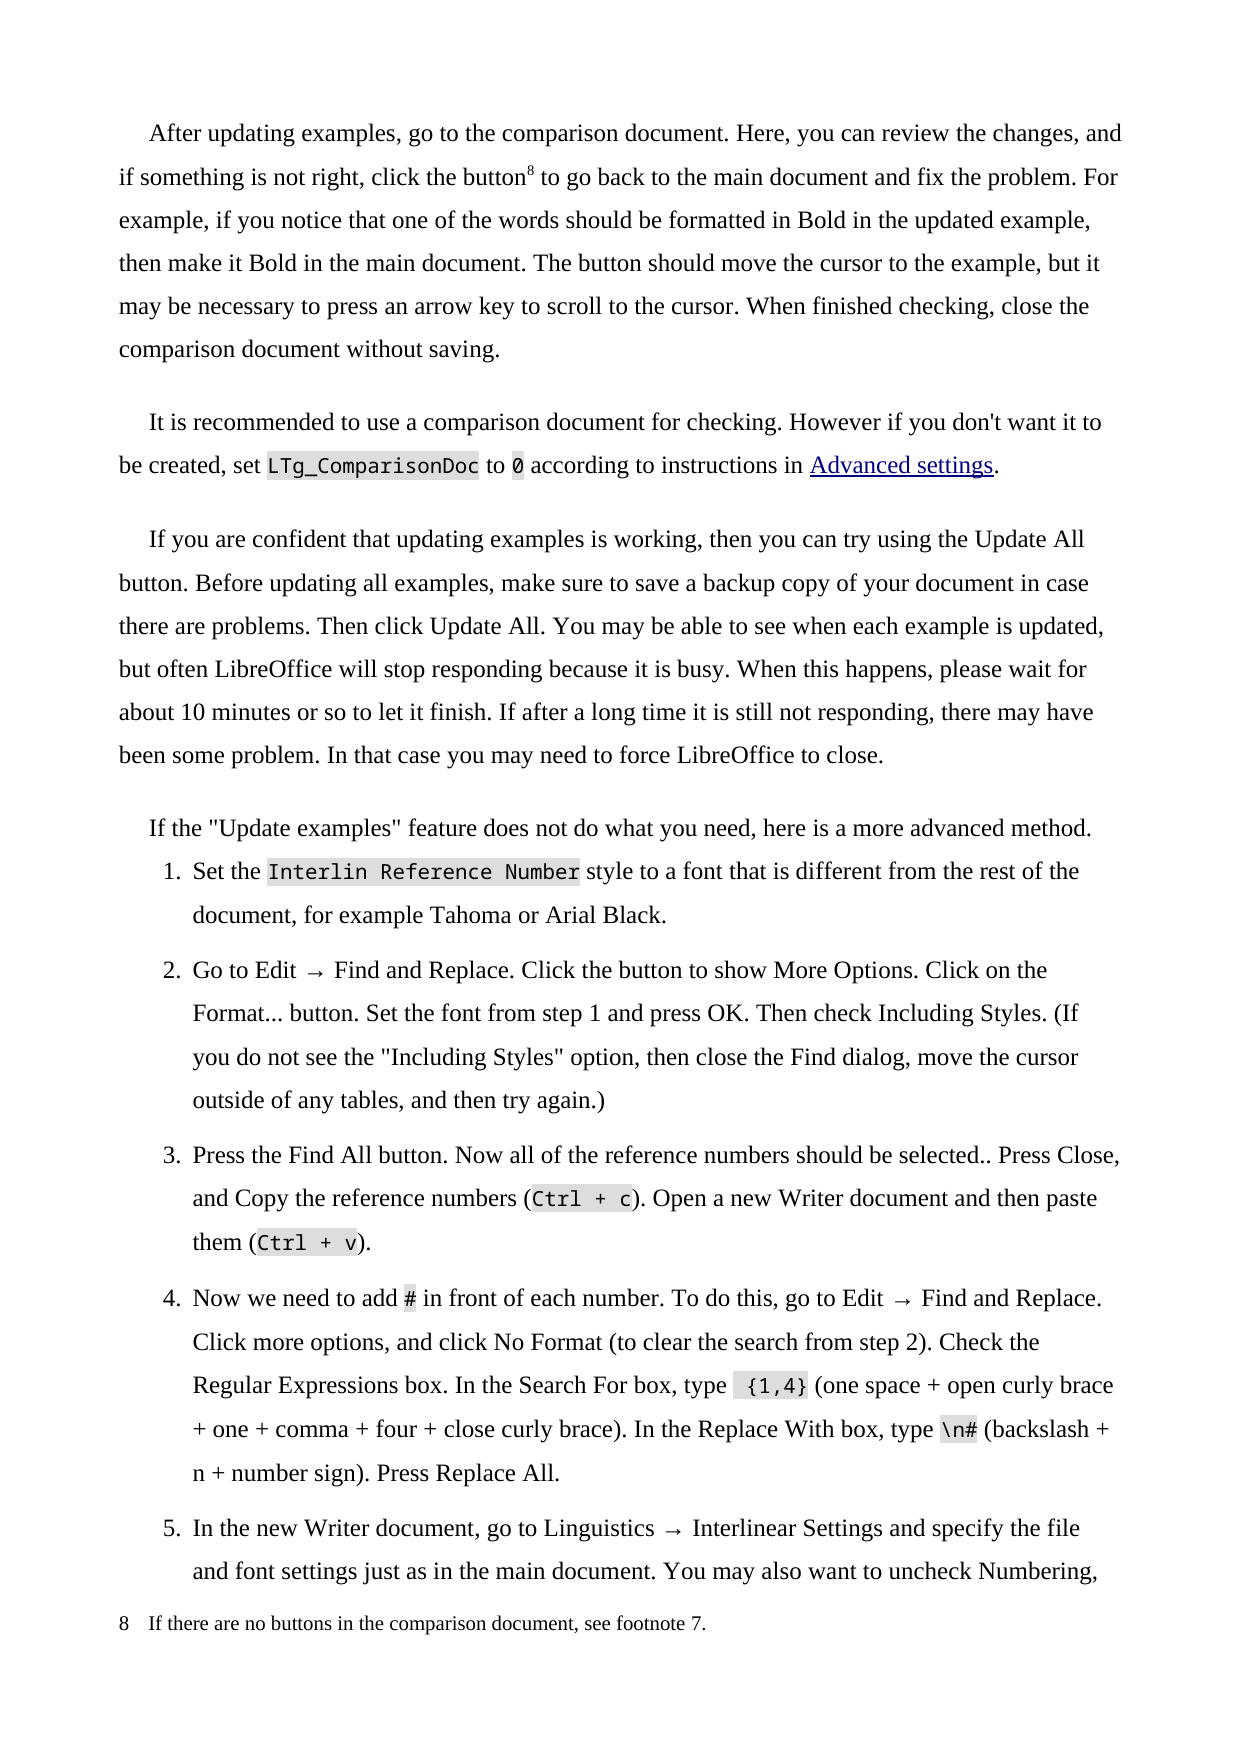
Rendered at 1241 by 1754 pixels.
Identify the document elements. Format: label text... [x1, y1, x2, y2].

list Now we need to add # in front of each number. To do this, go to Edit → Find and Replace. Click more options, and click No Format (to clear the search from step 2). Check the Regular Expressions box. In the Search For box, type {1,4} (one space + open curly brace + one + comma + four + close curly brace). In the Replace With box, type \n# (backslash + n + number sign). Press Replace All. [163, 1283, 1122, 1486]
text After updating examples, go to the comparison document. Here, you can review the changes, and if something is not right, click the button to go back to the main document and fix the problem. For example, if you notice that one of the words should be formatted in Bold in the updated example, then make it Bold in the main document. The button should move the cursor to the example, but it may be necessary to press an arrow key to scroll to the cursor. When finished checking, close the comparison document without saving. [118, 118, 1122, 363]
text It is recommended to use a comparison document for checking. However if you don't want it to be created, set LTg_ComparisonDoc to 0 according to instructions in Advanced settings. [118, 407, 1122, 480]
list Press the Find All button. Now all of the reference numbers should be selected.. Press Close, and Copy the reference numbers (Ctrl + c). Open a new Writer document and then paste them (Ctrl + v). [163, 1140, 1122, 1256]
text If there are no buttons in the comparison document, see footnote 7. [118, 1611, 1122, 1635]
text If you are confident that updating examples is working, then you can try using the Update All button. Before updating all examples, make sure to save a backup copy of your document in case there are problems. Then click Update All. You may be able to see when each example is updated, but often LibreOffice will stop responding because it is busy. When this happens, please wait for about 10 minutes or so to let it finish. If after a long time it is still not responding, there may have been some problem. In that case you may need to force LibreOffice to close. [118, 524, 1122, 769]
text If the "Update examples" feature does not do what you need, here is a more advanced method. [118, 813, 1122, 842]
list In the new Writer document, go to Linguistics → Interlinear Settings and specify the file and font settings just as in the main document. You may also want to uncheck Numbering, [163, 1513, 1122, 1585]
list Go to Edit → Find and Replace. Click the button to show More Options. Click on the Format... button. Set the font from step 1 and press OK. Then check Including Styles. (If you do not see the "Including Styles" option, then close the Find dialog, move the cursor outside of any tables, and then try again.) [163, 955, 1122, 1113]
list Set the Interlin Reference Number style to a font that is different from the rest of the document, for example Tahoma or Arial Black. [163, 856, 1122, 929]
